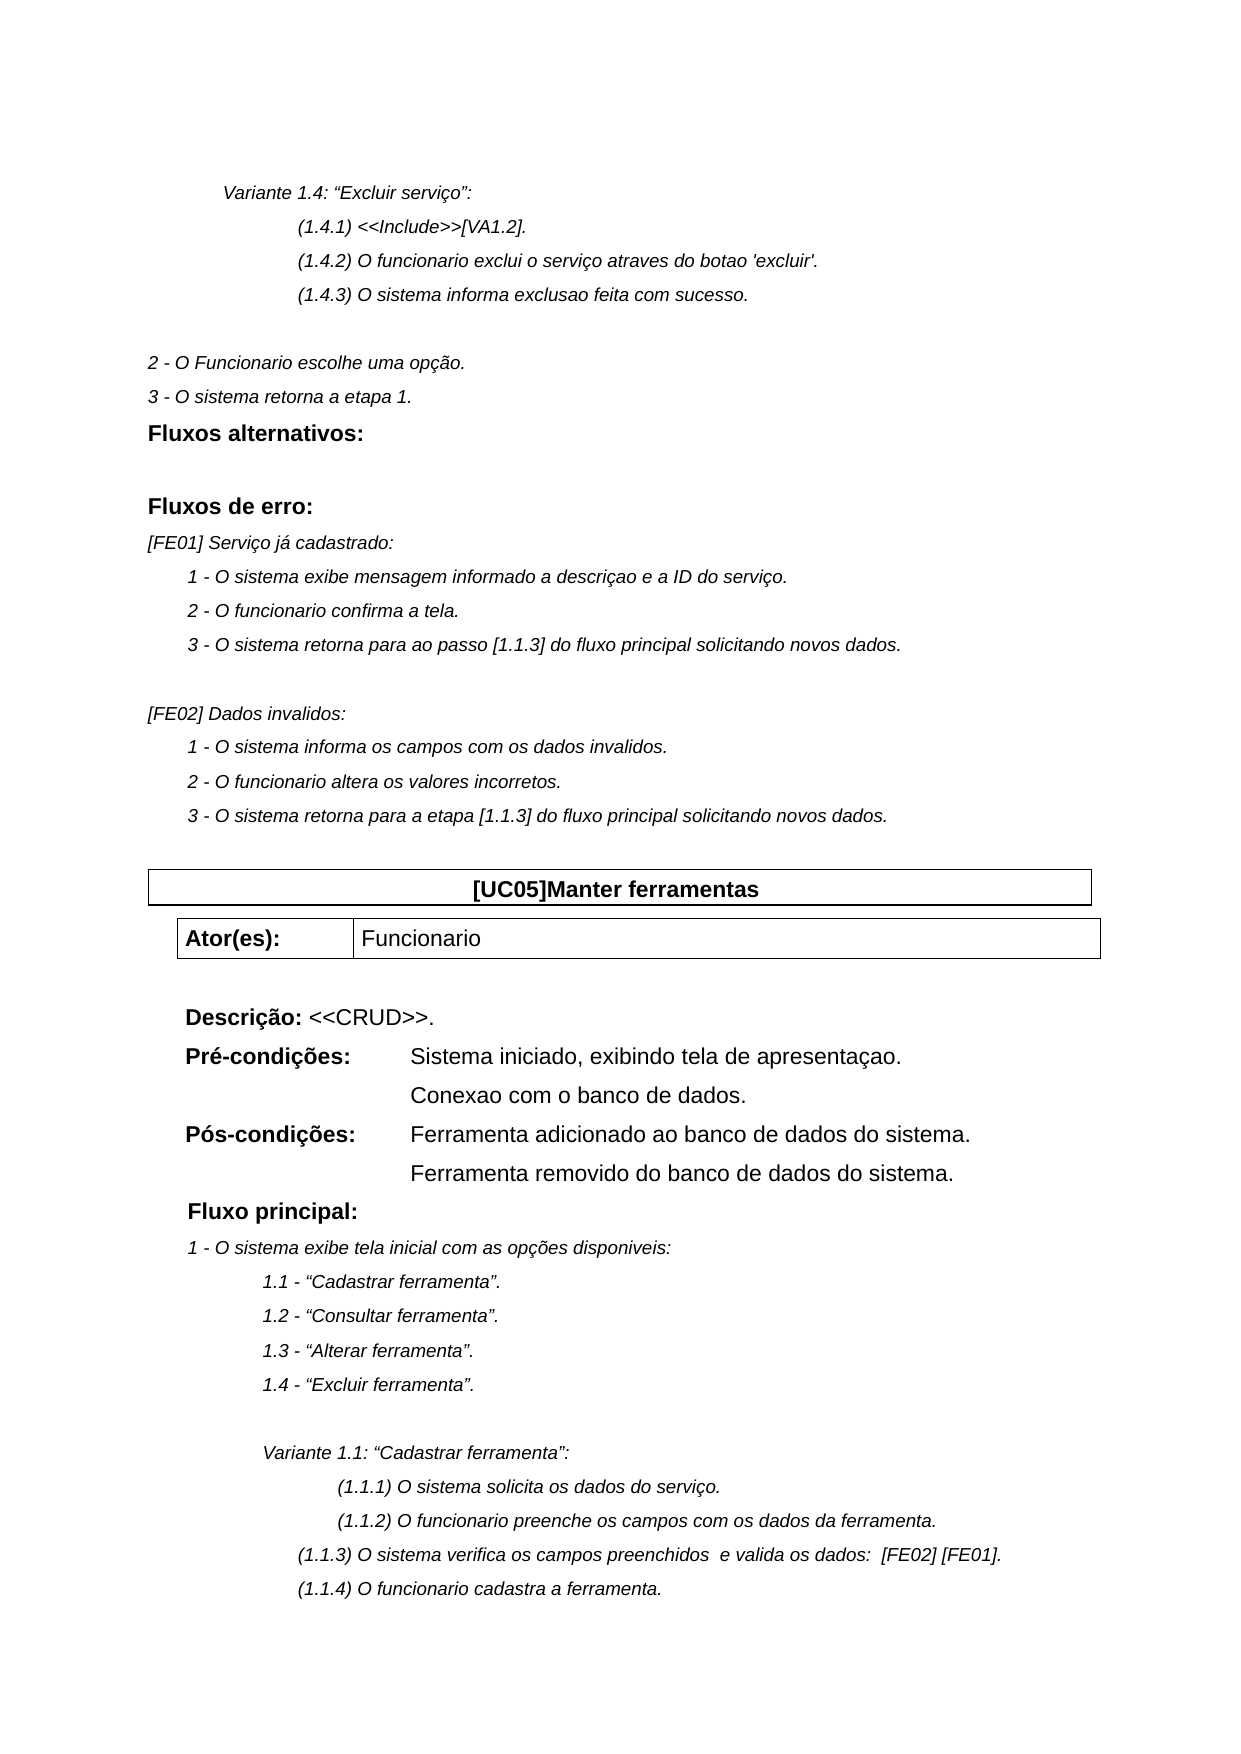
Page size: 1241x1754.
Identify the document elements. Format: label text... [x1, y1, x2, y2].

text 1.1 - “Cadastrar ferramenta”. [187, 1271, 1092, 1293]
text 3 - O sistema retorna a etapa 1. [148, 386, 1092, 408]
text (1.1.3) O sistema verifica os campos preenchidos e valida os dados: [FE02] [FE01]. [148, 1544, 1092, 1565]
text Pós-condições: Ferramenta adicionado ao banco de dados do sistema. [185, 1121, 1092, 1147]
text [FE02] Dados invalidos: [148, 702, 1092, 724]
text Fluxo principal: [187, 1198, 1092, 1225]
text (1.4.3) O sistema informa exclusao feita com sucesso. [148, 284, 1092, 306]
text 1.4 - “Excluir ferramenta”. [187, 1373, 1092, 1395]
text Fluxos alternativos: [148, 420, 1092, 447]
text 1 - O sistema exibe tela inicial com as opções disponiveis: [187, 1237, 1092, 1259]
text Variante 1.4: “Excluir serviço”: [148, 182, 1092, 203]
table_header Funcionario [354, 919, 1100, 958]
text (1.4.2) O funcionario exclui o serviço atraves do botao 'excluir'. [148, 250, 1092, 271]
text Conexao com o banco de dados. [185, 1082, 1092, 1108]
text [UC05]Manter ferramentas [149, 870, 1091, 904]
text 1 - O sistema informa os campos com os dados invalidos. [187, 736, 1092, 758]
table_header Ator(es): [178, 919, 353, 958]
text (1.1.4) O funcionario cadastra a ferramenta. [148, 1578, 1092, 1599]
text 2 - O funcionario confirma a tela. [187, 600, 1092, 622]
text (1.4.1) <<Include>>[VA1.2]. [148, 216, 1092, 237]
text Fluxos de erro: [148, 493, 1092, 519]
text 1.3 - “Alterar ferramenta”. [187, 1339, 1092, 1361]
text (1.1.1) O sistema solicita os dados do serviço. [187, 1476, 1092, 1497]
text Descrição: <<CRUD>>. [185, 1004, 1092, 1030]
text 1 - O sistema exibe mensagem informado a descriçao e a ID do serviço. [187, 566, 1092, 588]
text Ferramenta removido do banco de dados do sistema. [185, 1159, 1092, 1186]
text 1.2 - “Consultar ferramenta”. [187, 1305, 1092, 1327]
text 3 - O sistema retorna para a etapa [1.1.3] do fluxo principal solicitando novos dados. [187, 804, 1092, 826]
text Pré-condições: Sistema iniciado, exibindo tela de apresentaçao. [185, 1043, 1092, 1069]
text 2 - O Funcionario escolhe uma opção. [148, 352, 1092, 374]
text Variante 1.1: “Cadastrar ferramenta”: [187, 1442, 1092, 1463]
text [FE01] Serviço já cadastrado: [148, 532, 1092, 553]
text (1.1.2) O funcionario preenche os campos com os dados da ferramenta. [187, 1510, 1092, 1531]
text 2 - O funcionario altera os valores incorretos. [187, 770, 1092, 792]
text 3 - O sistema retorna para ao passo [1.1.3] do fluxo principal solicitando novos dados. [187, 634, 1092, 656]
